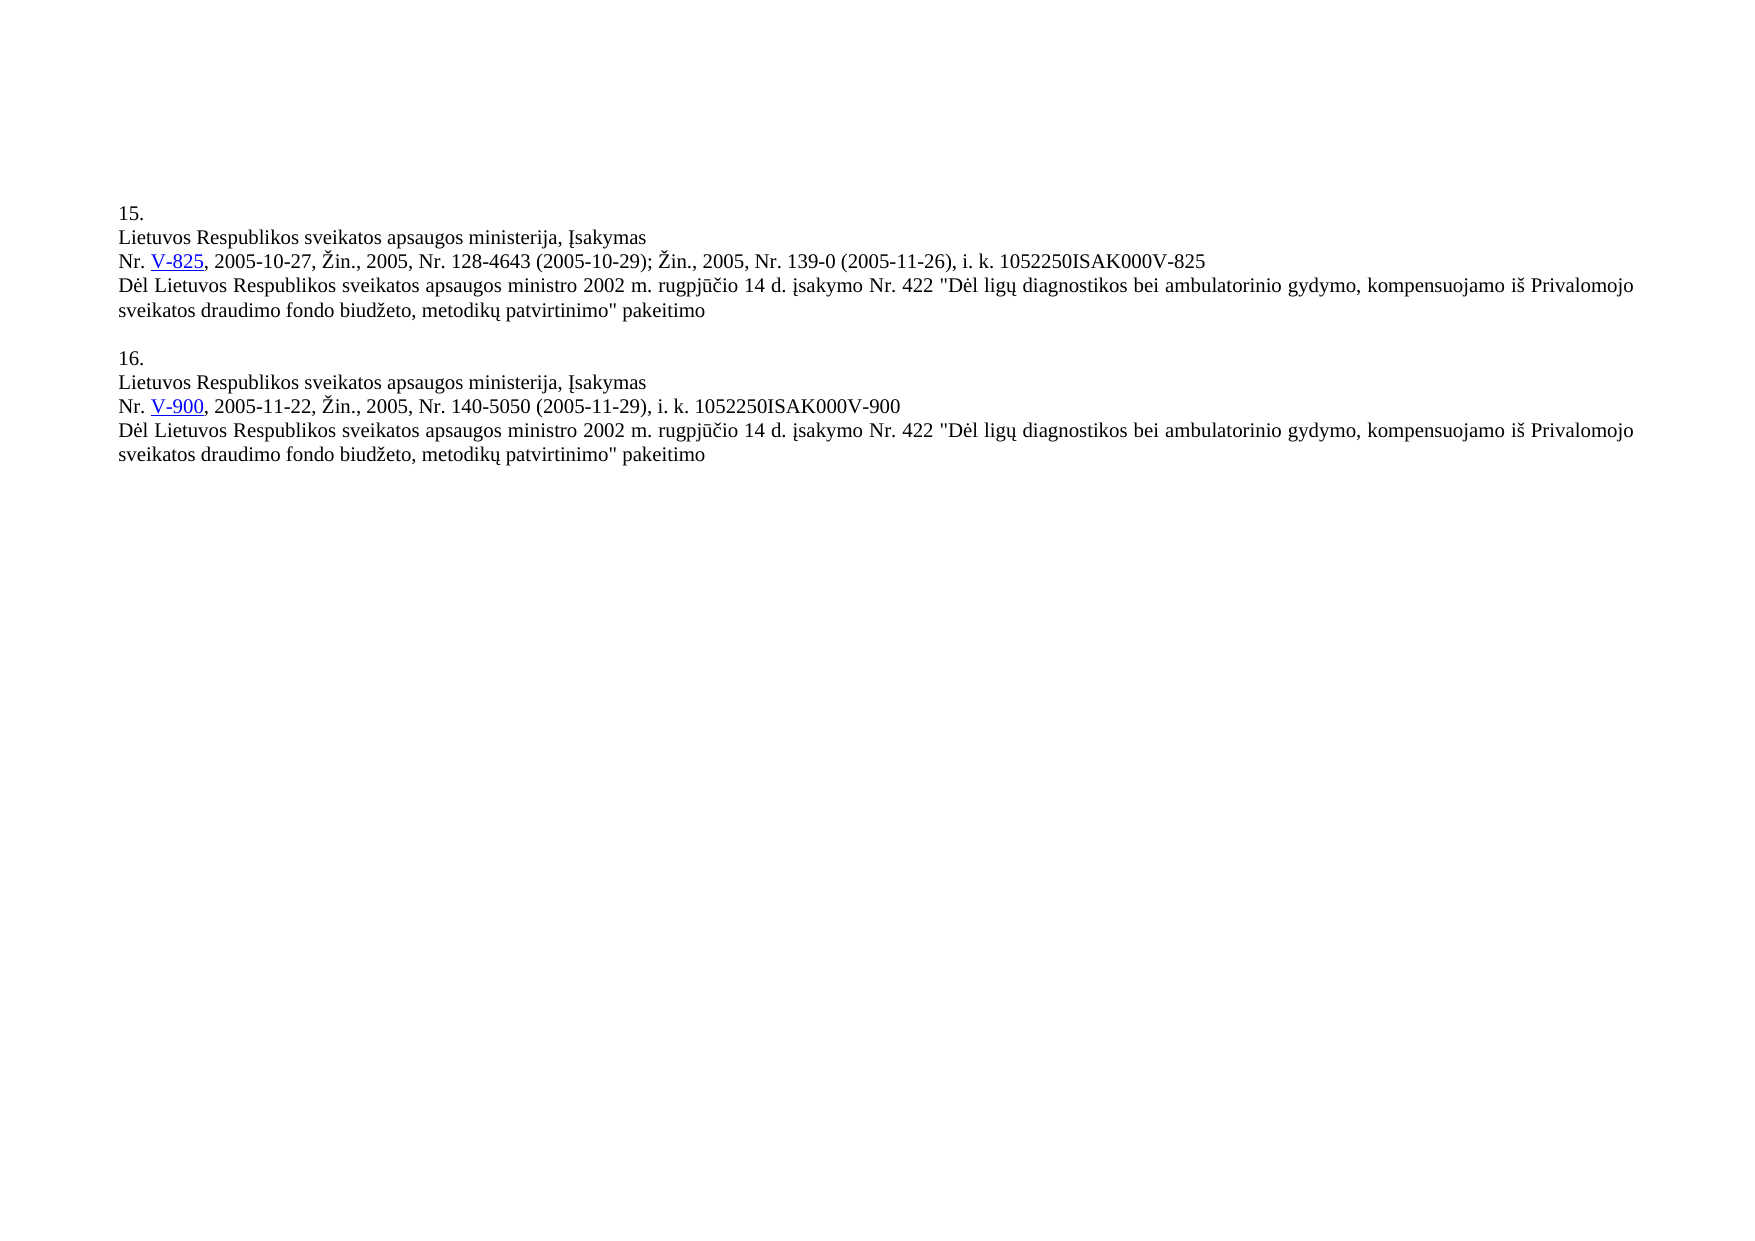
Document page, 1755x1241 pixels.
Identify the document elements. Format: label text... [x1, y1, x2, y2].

text Nr. V-900, 2005-11-22, Žin., 2005, Nr. 140-5050 (2005-11-29), i. k. 1052250ISAK000V-900 [118, 394, 1636, 418]
text Lietuvos Respublikos sveikatos apsaugos ministerija, Įsakymas [118, 225, 1636, 249]
text Dėl Lietuvos Respublikos sveikatos apsaugos ministro 2002 m. rugpjūčio 14 d. įsakymo Nr. 422 "Dėl ligų diagnostikos bei ambulatorinio gydymo, kompensuojamo iš Privalomojo sveikatos draudimo fondo biudžeto, metodikų patvirtinimo" pakeitimo [118, 418, 1636, 466]
text 16. [118, 346, 1636, 370]
text 15. [118, 201, 1636, 225]
text Nr. V-825, 2005-10-27, Žin., 2005, Nr. 128-4643 (2005-10-29); Žin., 2005, Nr. 139-0 (2005-11-26), i. k. 1052250ISAK000V-825 [118, 249, 1636, 273]
text Lietuvos Respublikos sveikatos apsaugos ministerija, Įsakymas [118, 370, 1636, 394]
text Dėl Lietuvos Respublikos sveikatos apsaugos ministro 2002 m. rugpjūčio 14 d. įsakymo Nr. 422 "Dėl ligų diagnostikos bei ambulatorinio gydymo, kompensuojamo iš Privalomojo sveikatos draudimo fondo biudžeto, metodikų patvirtinimo" pakeitimo [118, 273, 1636, 322]
